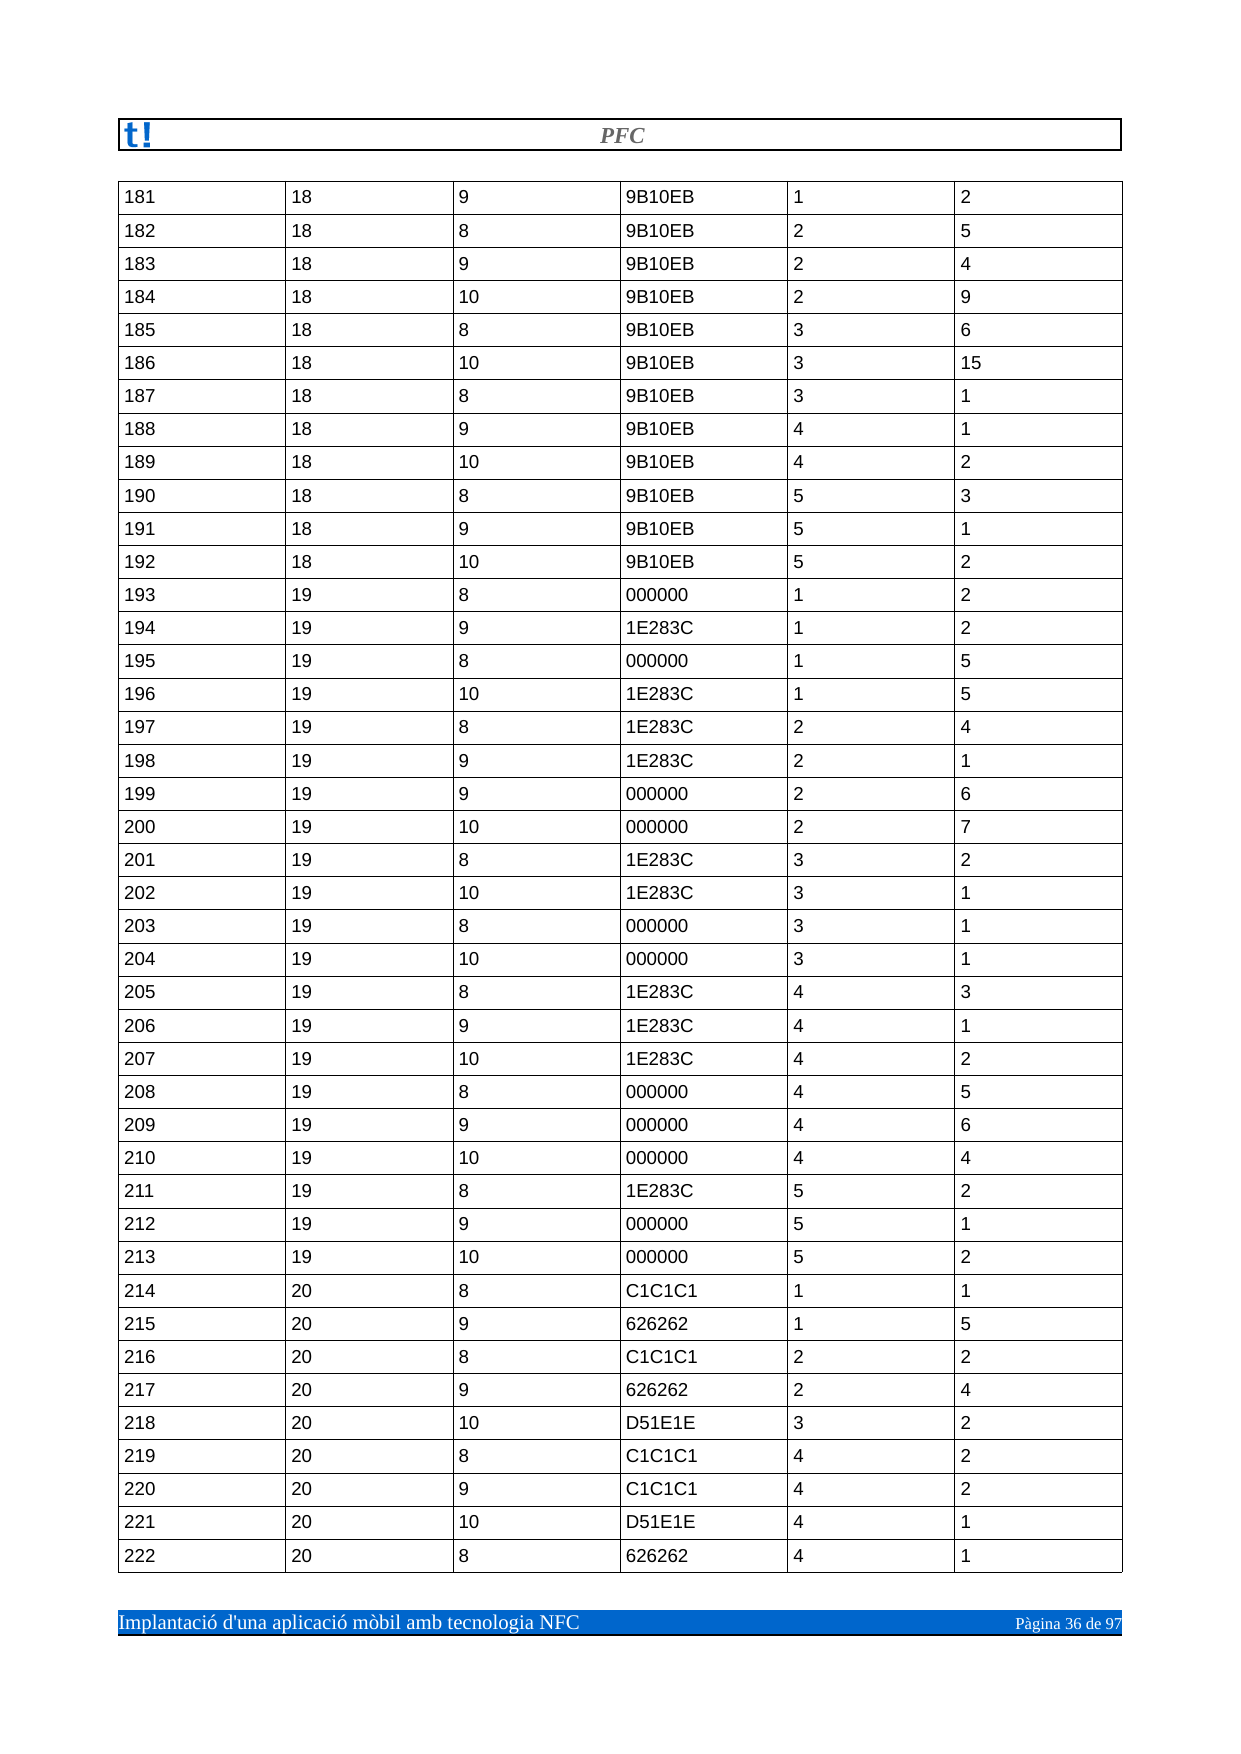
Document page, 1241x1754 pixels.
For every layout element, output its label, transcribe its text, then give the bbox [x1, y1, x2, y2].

table_cell 19 [286, 778, 453, 810]
table_cell 19 [286, 877, 453, 909]
table_cell 18 [286, 215, 453, 247]
table_cell 2 [955, 182, 1122, 214]
table_cell 10 [454, 944, 620, 976]
table_cell 9 [454, 1010, 620, 1042]
table_cell 205 [119, 977, 285, 1009]
table_cell 217 [119, 1374, 285, 1406]
table_cell 200 [119, 811, 285, 843]
table_cell 4 [788, 447, 954, 479]
table_cell 8 [454, 910, 620, 942]
table_cell 203 [119, 910, 285, 942]
table_cell 3 [955, 480, 1122, 512]
table_cell 4 [788, 1010, 954, 1042]
table_cell 5 [955, 215, 1122, 247]
table_cell 10 [454, 1407, 620, 1439]
table_cell 19 [286, 1109, 453, 1141]
table_cell 187 [119, 380, 285, 412]
table_cell 3 [955, 977, 1122, 1009]
table_cell 18 [286, 380, 453, 412]
table_cell 1 [955, 1275, 1122, 1307]
table_cell 181 [119, 182, 285, 214]
table_cell 8 [454, 380, 620, 412]
table_cell 210 [119, 1142, 285, 1174]
table_cell 5 [955, 645, 1122, 677]
table_cell 191 [119, 513, 285, 545]
table_cell 9 [454, 182, 620, 214]
table_cell 9B10EB [621, 546, 787, 578]
table_cell 3 [788, 347, 954, 379]
table_cell 207 [119, 1043, 285, 1075]
table_cell 000000 [621, 778, 787, 810]
table_cell 10 [454, 1142, 620, 1174]
table_cell 1 [955, 380, 1122, 412]
table_cell 222 [119, 1540, 285, 1572]
table_cell 20 [286, 1341, 453, 1373]
table_cell 19 [286, 1209, 453, 1241]
table_cell 9 [454, 248, 620, 280]
table_cell 5 [955, 1308, 1122, 1340]
table_cell 626262 [621, 1308, 787, 1340]
table_cell 9B10EB [621, 380, 787, 412]
table_cell 000000 [621, 1076, 787, 1108]
table_cell 19 [286, 944, 453, 976]
table_cell 4 [788, 1440, 954, 1472]
table_cell 2 [955, 447, 1122, 479]
table_cell 000000 [621, 910, 787, 942]
table_cell 19 [286, 910, 453, 942]
table_cell 4 [955, 248, 1122, 280]
table_cell 4 [788, 977, 954, 1009]
table_cell 1E283C [621, 1043, 787, 1075]
table_cell 185 [119, 314, 285, 346]
table_cell 5 [955, 1076, 1122, 1108]
table_cell C1C1C1 [621, 1440, 787, 1472]
table_cell 2 [955, 579, 1122, 611]
table_cell 2 [955, 1242, 1122, 1274]
table_cell 3 [788, 1407, 954, 1439]
table_cell 19 [286, 679, 453, 711]
table_cell 6 [955, 778, 1122, 810]
table_cell 9B10EB [621, 314, 787, 346]
table_cell 183 [119, 248, 285, 280]
table_cell 19 [286, 1010, 453, 1042]
table_cell 204 [119, 944, 285, 976]
table_cell 2 [788, 745, 954, 777]
table_cell 000000 [621, 645, 787, 677]
table_cell 18 [286, 546, 453, 578]
table_cell 182 [119, 215, 285, 247]
table_cell 192 [119, 546, 285, 578]
table_cell 15 [955, 347, 1122, 379]
table_cell 19 [286, 1043, 453, 1075]
table_cell 5 [788, 480, 954, 512]
table_cell 626262 [621, 1540, 787, 1572]
table_cell 2 [788, 1341, 954, 1373]
table_cell 2 [955, 1407, 1122, 1439]
table_cell 7 [955, 811, 1122, 843]
table_cell 000000 [621, 1242, 787, 1274]
table_cell 9B10EB [621, 480, 787, 512]
table_cell 9 [454, 414, 620, 446]
table_cell 1 [955, 910, 1122, 942]
table_cell 2 [955, 1440, 1122, 1472]
table_cell 184 [119, 281, 285, 313]
table_cell 193 [119, 579, 285, 611]
table_cell 4 [788, 1076, 954, 1108]
table_cell 2 [788, 215, 954, 247]
table_cell 19 [286, 712, 453, 744]
table_cell 19 [286, 977, 453, 1009]
table_cell 5 [788, 546, 954, 578]
table_cell 8 [454, 977, 620, 1009]
table_cell 20 [286, 1540, 453, 1572]
table_cell 1 [788, 579, 954, 611]
table_cell 20 [286, 1308, 453, 1340]
table_cell 8 [454, 1275, 620, 1307]
table_cell 9 [454, 745, 620, 777]
table_cell C1C1C1 [621, 1275, 787, 1307]
table_cell 4 [788, 1540, 954, 1572]
table_cell 4 [955, 1142, 1122, 1174]
table_cell 5 [788, 1175, 954, 1207]
table_cell 2 [955, 546, 1122, 578]
table_cell 198 [119, 745, 285, 777]
table_cell 201 [119, 844, 285, 876]
table_cell 9B10EB [621, 182, 787, 214]
table_cell 3 [788, 944, 954, 976]
table_cell 18 [286, 513, 453, 545]
table_cell 2 [955, 612, 1122, 644]
table_cell 9B10EB [621, 215, 787, 247]
table_cell 2 [955, 1474, 1122, 1506]
table_cell 1E283C [621, 679, 787, 711]
table_cell 6 [955, 1109, 1122, 1141]
table_cell 209 [119, 1109, 285, 1141]
table_cell 8 [454, 1175, 620, 1207]
table_cell 4 [788, 1474, 954, 1506]
table_cell 1E283C [621, 1175, 787, 1207]
table_cell 18 [286, 248, 453, 280]
table_cell 20 [286, 1374, 453, 1406]
table_cell 20 [286, 1440, 453, 1472]
table_cell 8 [454, 1341, 620, 1373]
table_cell 4 [955, 712, 1122, 744]
table_cell 9B10EB [621, 347, 787, 379]
table_cell 3 [788, 910, 954, 942]
table_cell 000000 [621, 1209, 787, 1241]
table_cell C1C1C1 [621, 1341, 787, 1373]
table_cell 9 [454, 513, 620, 545]
table_cell 20 [286, 1275, 453, 1307]
table_cell 2 [788, 1374, 954, 1406]
table_cell 9 [454, 1374, 620, 1406]
table_cell 19 [286, 645, 453, 677]
table_cell 1 [788, 182, 954, 214]
table_cell 10 [454, 447, 620, 479]
table_cell 9 [454, 1209, 620, 1241]
table_cell 219 [119, 1440, 285, 1472]
table_cell 1 [955, 1540, 1122, 1572]
table_cell 1 [788, 679, 954, 711]
table_cell 186 [119, 347, 285, 379]
table_cell 4 [788, 1507, 954, 1539]
table_cell 19 [286, 844, 453, 876]
table_cell 221 [119, 1507, 285, 1539]
table_cell 4 [788, 414, 954, 446]
table_cell 1E283C [621, 977, 787, 1009]
table_cell 211 [119, 1175, 285, 1207]
table_cell 5 [788, 1209, 954, 1241]
table_cell 5 [955, 679, 1122, 711]
table_cell 220 [119, 1474, 285, 1506]
table_cell 4 [788, 1109, 954, 1141]
table_cell 18 [286, 480, 453, 512]
table_cell 8 [454, 1440, 620, 1472]
table_cell 9B10EB [621, 513, 787, 545]
table_cell C1C1C1 [621, 1474, 787, 1506]
table_cell 9B10EB [621, 248, 787, 280]
table_cell 196 [119, 679, 285, 711]
table_cell 8 [454, 1076, 620, 1108]
table_cell 18 [286, 447, 453, 479]
table_cell 9 [454, 1474, 620, 1506]
table_cell 10 [454, 811, 620, 843]
table_cell 8 [454, 844, 620, 876]
table_cell 20 [286, 1407, 453, 1439]
table_cell 2 [955, 844, 1122, 876]
table_cell 18 [286, 414, 453, 446]
table_cell 2 [955, 1341, 1122, 1373]
table_cell 19 [286, 1142, 453, 1174]
table_cell 1 [788, 612, 954, 644]
table_cell 1 [788, 645, 954, 677]
table_cell 1E283C [621, 745, 787, 777]
table_cell D51E1E [621, 1507, 787, 1539]
table_cell 18 [286, 314, 453, 346]
table_cell 1E283C [621, 877, 787, 909]
table_cell 9 [955, 281, 1122, 313]
table_cell 6 [955, 314, 1122, 346]
table_cell 19 [286, 1076, 453, 1108]
table_cell 9 [454, 778, 620, 810]
table_cell 216 [119, 1341, 285, 1373]
table_cell 1 [955, 877, 1122, 909]
table_cell 000000 [621, 1109, 787, 1141]
table_cell 8 [454, 712, 620, 744]
table_cell 20 [286, 1507, 453, 1539]
table_cell 8 [454, 480, 620, 512]
table_cell 4 [788, 1142, 954, 1174]
table_cell 10 [454, 1242, 620, 1274]
table_cell 1 [788, 1308, 954, 1340]
table_cell 18 [286, 182, 453, 214]
table_cell 206 [119, 1010, 285, 1042]
table_cell 10 [454, 877, 620, 909]
table_cell 2 [955, 1175, 1122, 1207]
table_cell 218 [119, 1407, 285, 1439]
table_cell 19 [286, 1242, 453, 1274]
table_cell 9B10EB [621, 281, 787, 313]
table_cell 20 [286, 1474, 453, 1506]
table_cell 3 [788, 380, 954, 412]
table_cell 194 [119, 612, 285, 644]
table_cell 19 [286, 1175, 453, 1207]
table_cell 1E283C [621, 1010, 787, 1042]
table_cell 2 [788, 778, 954, 810]
table_cell 1 [955, 1209, 1122, 1241]
table_cell 190 [119, 480, 285, 512]
table_cell 19 [286, 811, 453, 843]
table_cell 000000 [621, 579, 787, 611]
table_cell 1 [955, 944, 1122, 976]
table_cell 10 [454, 1507, 620, 1539]
table_cell 000000 [621, 811, 787, 843]
table_cell 5 [788, 513, 954, 545]
table_cell 214 [119, 1275, 285, 1307]
table_cell 188 [119, 414, 285, 446]
picture [123, 121, 151, 148]
table_cell 19 [286, 579, 453, 611]
table_cell 18 [286, 347, 453, 379]
table_cell 18 [286, 281, 453, 313]
table_cell 19 [286, 745, 453, 777]
table_cell 189 [119, 447, 285, 479]
table_cell 3 [788, 877, 954, 909]
table_cell 626262 [621, 1374, 787, 1406]
table_cell 10 [454, 347, 620, 379]
table_cell 9 [454, 1308, 620, 1340]
table_cell 1 [955, 513, 1122, 545]
table_cell 10 [454, 1043, 620, 1075]
table_cell 9 [454, 1109, 620, 1141]
table_cell 3 [788, 314, 954, 346]
table_cell 1E283C [621, 612, 787, 644]
table_cell 197 [119, 712, 285, 744]
table_cell 2 [788, 811, 954, 843]
table_cell 8 [454, 215, 620, 247]
table_cell 199 [119, 778, 285, 810]
table_cell 195 [119, 645, 285, 677]
table_cell 1 [955, 1010, 1122, 1042]
table_cell 9B10EB [621, 447, 787, 479]
table_cell 2 [788, 281, 954, 313]
table_cell D51E1E [621, 1407, 787, 1439]
table_cell 9B10EB [621, 414, 787, 446]
table_cell 2 [955, 1043, 1122, 1075]
table_cell 9 [454, 612, 620, 644]
table_cell 19 [286, 612, 453, 644]
table_cell 208 [119, 1076, 285, 1108]
table_cell 2 [788, 248, 954, 280]
table_cell 000000 [621, 944, 787, 976]
table_cell 3 [788, 844, 954, 876]
table_cell 4 [788, 1043, 954, 1075]
table_cell 4 [955, 1374, 1122, 1406]
table_cell 213 [119, 1242, 285, 1274]
table_cell 10 [454, 281, 620, 313]
table_cell 8 [454, 579, 620, 611]
table_cell 8 [454, 645, 620, 677]
table_cell 10 [454, 679, 620, 711]
table_cell 1E283C [621, 712, 787, 744]
table_cell 202 [119, 877, 285, 909]
table_cell 215 [119, 1308, 285, 1340]
table_cell 2 [788, 712, 954, 744]
table_cell 1 [955, 414, 1122, 446]
table_cell 10 [454, 546, 620, 578]
table_cell 8 [454, 1540, 620, 1572]
table_cell 5 [788, 1242, 954, 1274]
table_cell 1E283C [621, 844, 787, 876]
table_cell 1 [788, 1275, 954, 1307]
table_cell 1 [955, 745, 1122, 777]
table_cell 000000 [621, 1142, 787, 1174]
table_cell 212 [119, 1209, 285, 1241]
table_cell 1 [955, 1507, 1122, 1539]
table_cell 8 [454, 314, 620, 346]
